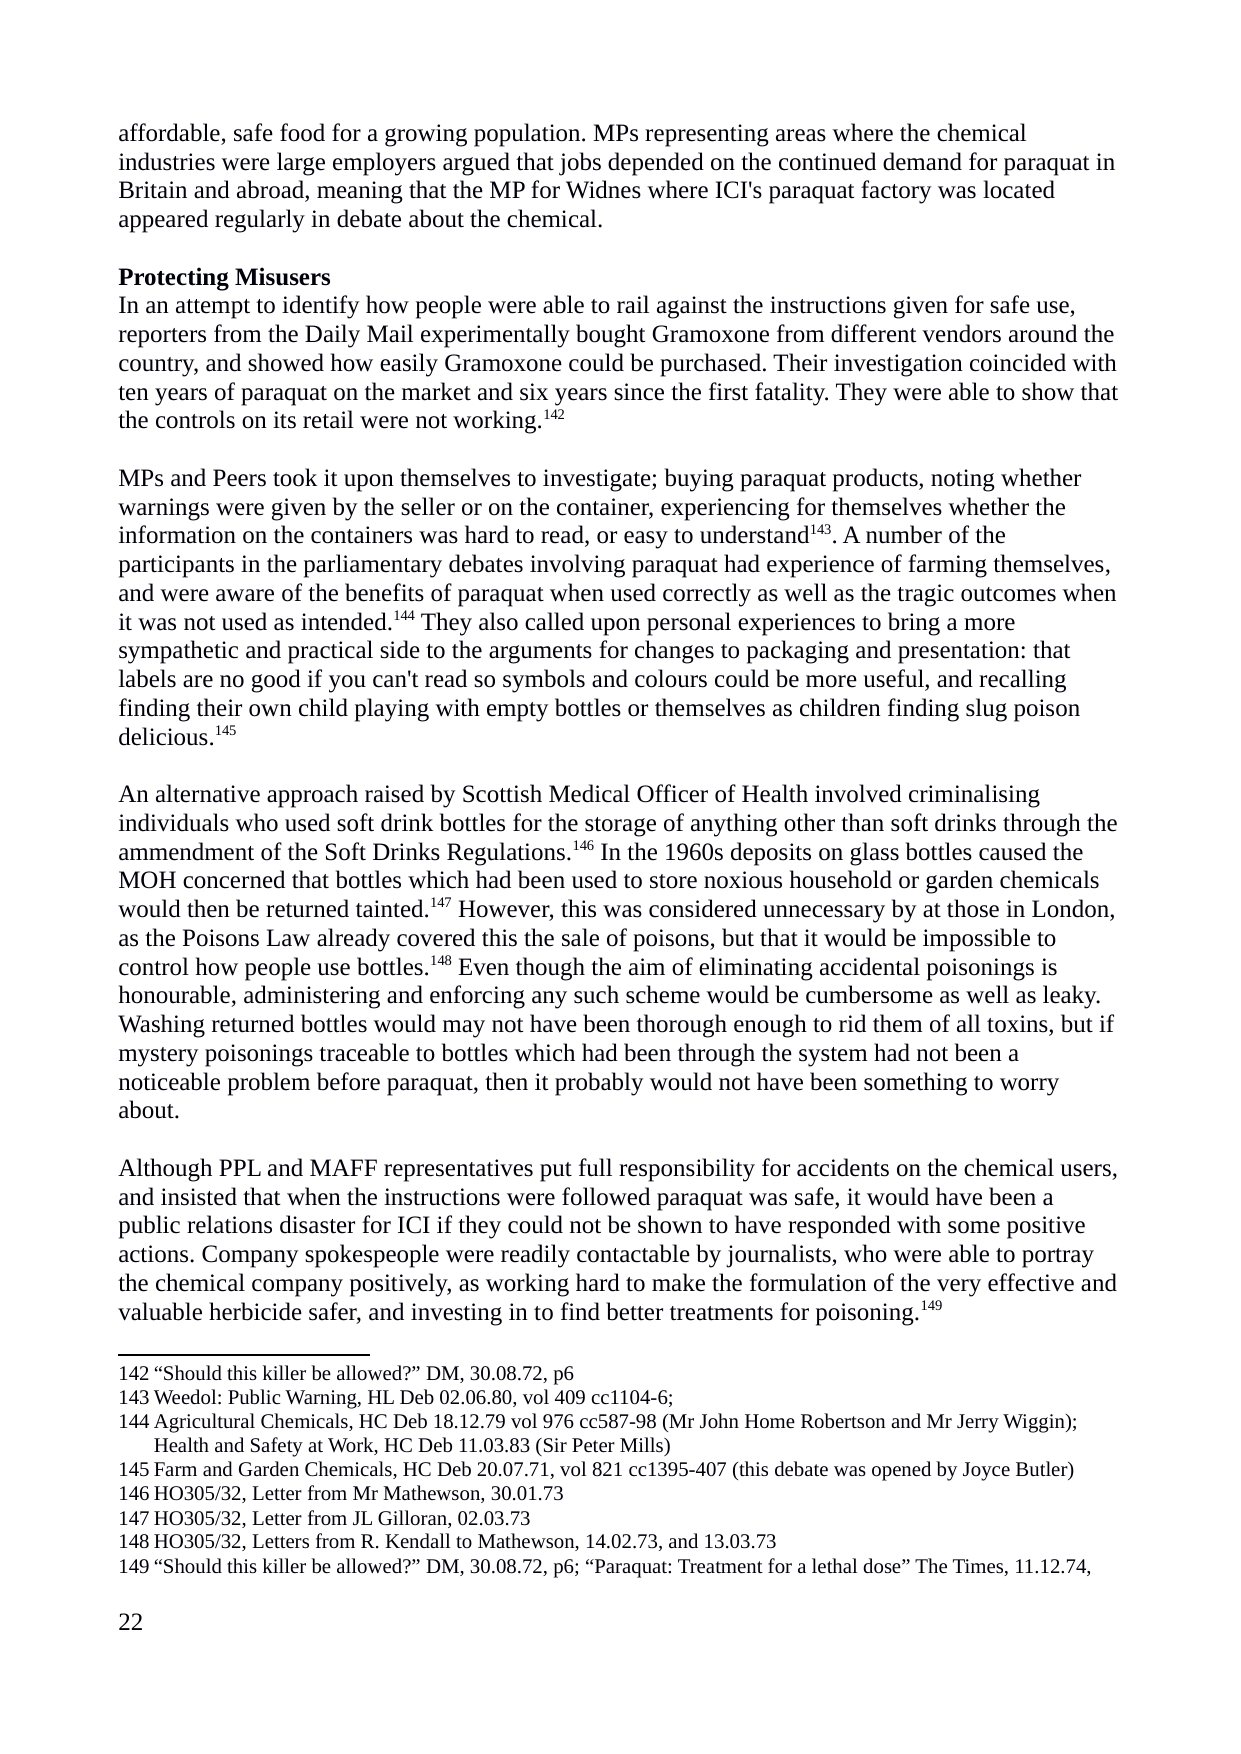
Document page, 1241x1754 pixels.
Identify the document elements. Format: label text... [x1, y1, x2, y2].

text MPs and Peers took it upon themselves to investigate; buying paraquat products, noting whether warnings were given by the seller or on the container, experiencing for themselves whether the information on the containers was hard to read, or easy to understand. A number of the participants in the parliamentary debates involving paraquat had experience of farming themselves, and were aware of the benefits of paraquat when used correctly as well as the tragic outcomes when it was not used as intended. They also called upon personal experiences to bring a more sympathetic and practical side to the arguments for changes to packaging and presentation: that labels are no good if you can't read so symbols and colours could be more useful, and recalling finding their own child playing with empty bottles or themselves as children finding slug poison delicious. [118, 463, 1122, 751]
text Although PPL and MAFF representatives put full responsibility for accidents on the chemical users, and insisted that when the instructions were followed paraquat was safe, it would have been a public relations disaster for ICI if they could not be shown to have responded with some positive actions. Company spokespeople were readily contactable by journalists, who were able to portray the chemical company positively, as working hard to make the formulation of the very effective and valuable herbicide safer, and investing in to find better treatments for poisoning. [118, 1153, 1122, 1326]
text In an attempt to identify how people were able to rail against the instructions given for safe use, reporters from the Daily Mail experimentally bought Gramoxone from different vendors around the country, and showed how easily Gramoxone could be purchased. Their investigation coincided with ten years of paraquat on the market and six years since the first fatality. They were able to show that the controls on its retail were not working. [118, 291, 1122, 434]
text Agricultural Chemicals, HC Deb 18.12.79 vol 976 cc587-98 (Mr John Home Robertson and Mr Jerry Wiggin); Health and Safety at Work, HC Deb 11.03.83 (Sir Peter Mills) [118, 1409, 1122, 1457]
text affordable, safe food for a growing population. MPs representing areas where the chemical industries were large employers argued that jobs depended on the continued demand for paraquat in Britain and abroad, meaning that the MP for Widnes where ICI's paraquat factory was located appeared regularly in debate about the chemical. [118, 118, 1122, 233]
text HO305/32, Letters from R. Kendall to Mathewson, 14.02.73, and 13.03.73 [118, 1529, 1122, 1553]
text Farm and Garden Chemicals, HC Deb 20.07.71, vol 821 cc1395-407 (this debate was opened by Joyce Butler) [118, 1457, 1122, 1481]
text “Should this killer be allowed?” DM, 30.08.72, p6; “Paraquat: Treatment for a lethal dose” The Times, 11.12.74, p18 [118, 1553, 1122, 1578]
text Weedol: Public Warning, HL Deb 02.06.80, vol 409 cc1104-6; [118, 1385, 1122, 1409]
text HO305/32, Letter from Mr Mathewson, 30.01.73 [118, 1481, 1122, 1505]
text Protecting Misusers [118, 262, 1122, 291]
text An alternative approach raised by Scottish Medical Officer of Health involved criminalising individuals who used soft drink bottles for the storage of anything other than soft drinks through the ammendment of the Soft Drinks Regulations. In the 1960s deposits on glass bottles caused the MOH concerned that bottles which had been used to store noxious household or garden chemicals would then be returned tainted. However, this was considered unnecessary by at those in London, as the Poisons Law already covered this the sale of poisons, but that it would be impossible to control how people use bottles. Even though the aim of eliminating accidental poisonings is honourable, administering and enforcing any such scheme would be cumbersome as well as leaky. Washing returned bottles would may not have been thorough enough to rid them of all toxins, but if mystery poisonings traceable to bottles which had been through the system had not been a noticeable problem before paraquat, then it probably would not have been something to worry about. [118, 779, 1122, 1124]
text HO305/32, Letter from JL Gilloran, 02.03.73 [118, 1505, 1122, 1529]
text “Should this killer be allowed?” DM, 30.08.72, p6 [118, 1361, 1122, 1385]
